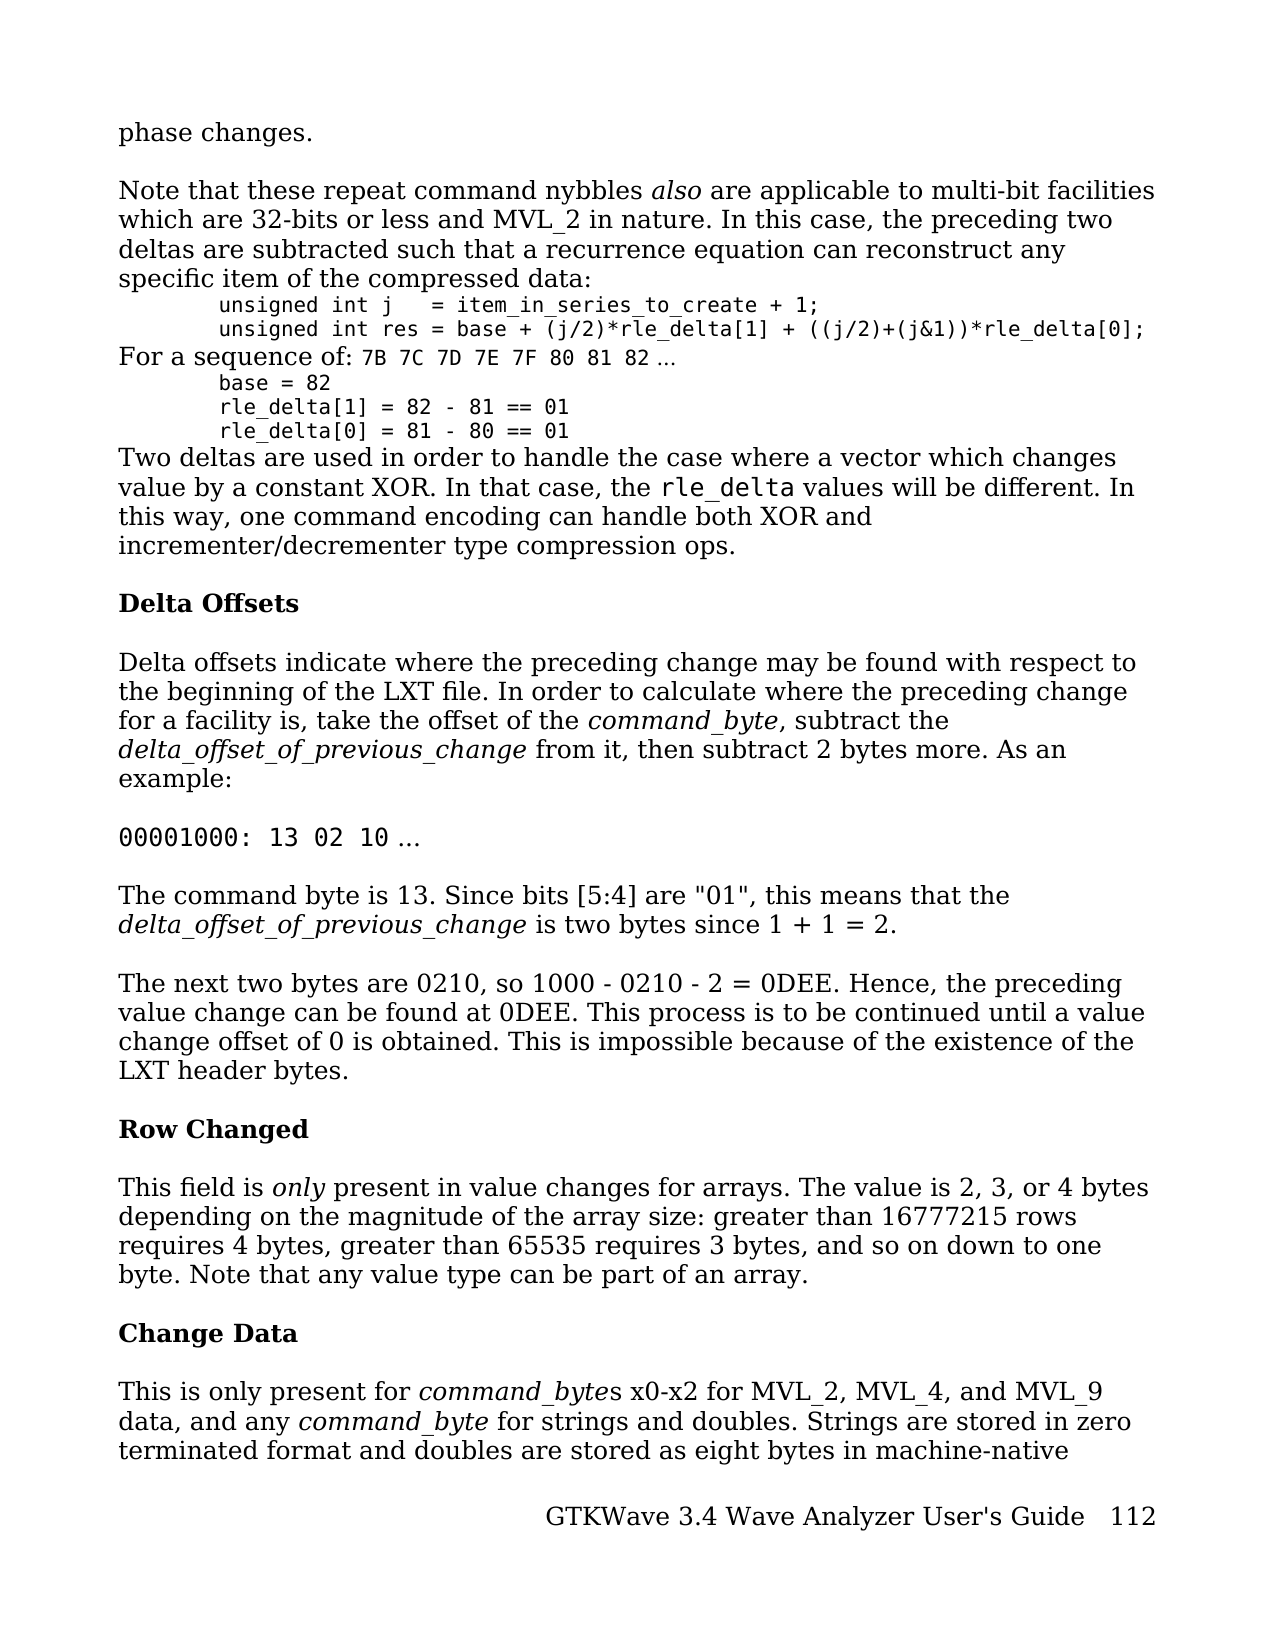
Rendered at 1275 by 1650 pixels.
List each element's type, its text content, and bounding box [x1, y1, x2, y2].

subtitle Row Changed [118, 1115, 1157, 1144]
text unsigned int j = item_in_series_to_create + 1; [118, 293, 1157, 317]
text rle_delta[1] = 82 - 81 == 01 [118, 395, 1157, 419]
text unsigned int res = base + (j/2)*rle_delta[1] + ((j/2)+(j&1))*rle_delta[0]; [118, 317, 1157, 342]
text base = 82 [118, 371, 1157, 395]
text rle_delta[0] = 81 - 80 == 01 [118, 419, 1157, 444]
subtitle Change Data [118, 1319, 1157, 1348]
text Two deltas are used in order to handle the case where a vector which changes value by a constant XOR. In that case, the rle_delta values will be different. In this way, one command encoding can handle both XOR and incrementer/decrementer type compression ops. [118, 444, 1157, 560]
text For a sequence of: 7B 7C 7D 7E 7F 80 81 82 ... [118, 342, 1157, 371]
text This is only present for command_bytes x0-x2 for MVL_2, MVL_4, and MVL_9 data, and any command_byte for strings and doubles. Strings are stored in zero terminated format and doubles are stored as eight bytes in machine-native [118, 1348, 1157, 1465]
text phase changes. [118, 118, 1157, 147]
text Note that these repeat command nybbles also are applicable to multi-bit facilities which are 32-bits or less and MVL_2 in nature. In this case, the preceding two deltas are subtracted such that a recurrence equation can reconstruct any specific item of the compressed data: [118, 147, 1157, 293]
text Delta offsets indicate where the preceding change may be found with respect to the beginning of the LXT file. In order to calculate where the preceding change for a facility is, take the offset of the command_byte, subtract the delta_offset_of_previous_change from it, then subtract 2 bytes more. As an example: 00001000: 13 02 10 ... The command byte is 13. Since bits [5:4] are "01", this means that the delta_offset_of_previous_change is two bytes since 1 + 1 = 2. The next two bytes are 0210, so 1000 - 0210 - 2 = 0DEE. Hence, the preceding value change can be found at 0DEE. This process is to be continued until a value change offset of 0 is obtained. This is impossible because of the existence of the LXT header bytes. [118, 619, 1157, 1086]
text This field is only present in value changes for arrays. The value is 2, 3, or 4 bytes depending on the magnitude of the array size: greater than 16777215 rows requires 4 bytes, greater than 65535 requires 3 bytes, and so on down to one byte. Note that any value type can be part of an array. [118, 1144, 1157, 1290]
subtitle Delta Offsets [118, 589, 1157, 619]
